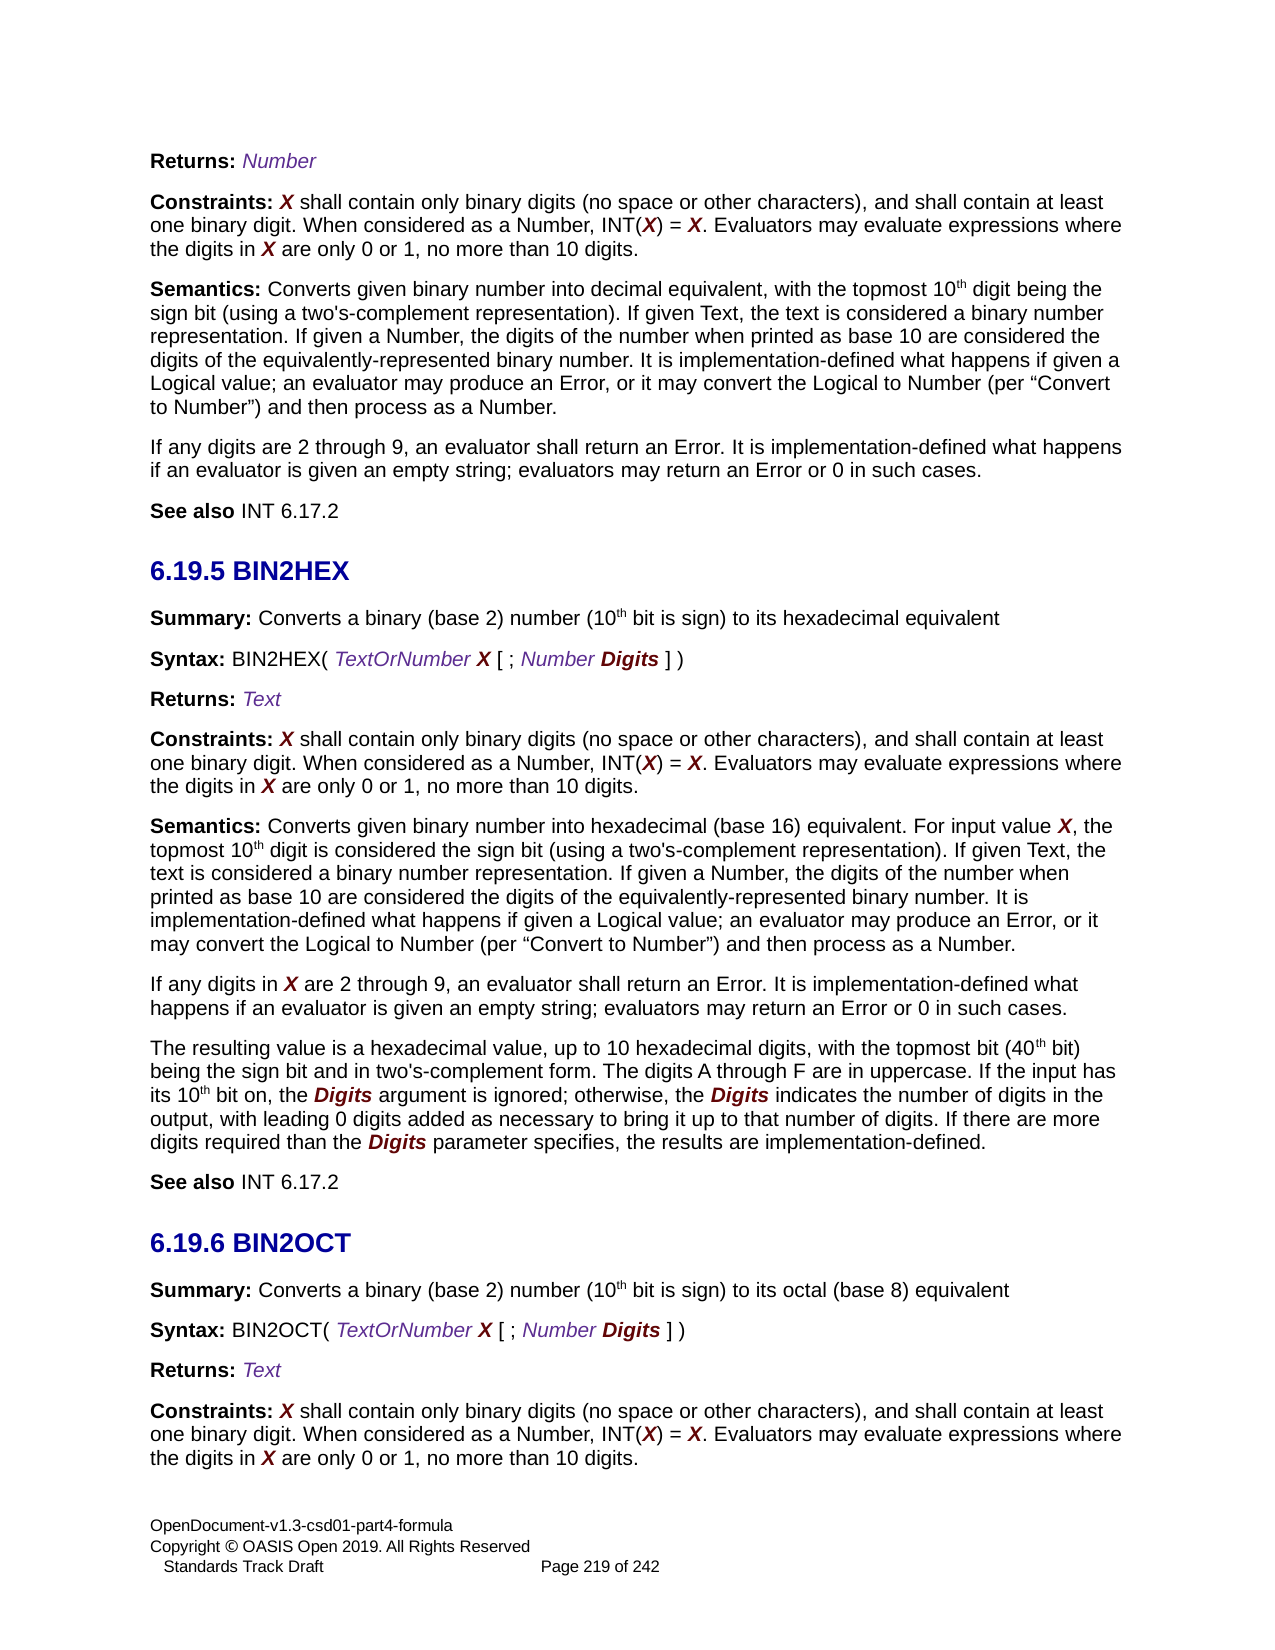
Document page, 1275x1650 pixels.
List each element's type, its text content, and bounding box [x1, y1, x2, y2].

subtitle BIN2OCT [150, 1228, 1125, 1258]
text If any digits are 2 through 9, an evaluator shall return an Error. It is implementation-defined what happens if an evaluator is given an empty string; evaluators may return an Error or 0 in such cases. [150, 435, 1125, 482]
text See also INT 6.17.2 [150, 1171, 1125, 1194]
text Syntax: BIN2OCT( TextOrNumber X [ ; Number Digits ] ) [150, 1319, 1125, 1342]
text See also INT 6.17.2 [150, 499, 1125, 523]
text Returns: Number [150, 150, 1125, 173]
text Semantics: Converts given binary number into hexadecimal (base 16) equivalent. For input value X, the topmost 10th digit is considered the sign bit (using a two's-complement representation). If given Text, the text is considered a binary number representation. If given a Number, the digits of the number when printed as base 10 are considered the digits of the equivalently-represented binary number. It is implementation-defined what happens if given a Logical value; an evaluator may produce an Error, or it may convert the Logical to Number (per “Convert to Number”) and then process as a Number. [150, 815, 1125, 956]
text Returns: Text [150, 1359, 1125, 1382]
text Constraints: X shall contain only binary digits (no space or other characters), and shall contain at least one binary digit. When considered as a Number, INT(X) = X. Evaluators may evaluate expressions where the digits in X are only 0 or 1, no more than 10 digits. [150, 727, 1125, 798]
text Summary: Converts a binary (base 2) number (10th bit is sign) to its octal (base 8) equivalent [150, 1278, 1125, 1302]
text Summary: Converts a binary (base 2) number (10th bit is sign) to its hexadecimal equivalent [150, 607, 1125, 630]
text Constraints: X shall contain only binary digits (no space or other characters), and shall contain at least one binary digit. When considered as a Number, INT(X) = X. Evaluators may evaluate expressions where the digits in X are only 0 or 1, no more than 10 digits. [150, 190, 1125, 261]
text If any digits in X are 2 through 9, an evaluator shall return an Error. It is implementation-defined what happens if an evaluator is given an empty string; evaluators may return an Error or 0 in such cases. [150, 973, 1125, 1020]
text The resulting value is a hexadecimal value, up to 10 hexadecimal digits, with the topmost bit (40th bit) being the sign bit and in two's-complement form. The digits A through F are in uppercase. If the input has its 10th bit on, the Digits argument is ignored; otherwise, the Digits indicates the number of digits in the output, with leading 0 digits added as necessary to bring it up to that number of digits. If there are more digits required than the Digits parameter specifies, the results are implementation-defined. [150, 1036, 1125, 1154]
text Syntax: BIN2HEX( TextOrNumber X [ ; Number Digits ] ) [150, 647, 1125, 671]
text Constraints: X shall contain only binary digits (no space or other characters), and shall contain at least one binary digit. When considered as a Number, INT(X) = X. Evaluators may evaluate expressions where the digits in X are only 0 or 1, no more than 10 digits. [150, 1399, 1125, 1470]
text Returns: Text [150, 687, 1125, 711]
subtitle BIN2HEX [150, 556, 1125, 586]
text Semantics: Converts given binary number into decimal equivalent, with the topmost 10th digit being the sign bit (using a two's-complement representation). If given Text, the text is considered a binary number representation. If given a Number, the digits of the number when printed as base 10 are considered the digits of the equivalently-represented binary number. It is implementation-defined what happens if given a Logical value; an evaluator may produce an Error, or it may convert the Logical to Number (per “Convert to Number”) and then process as a Number. [150, 277, 1125, 419]
